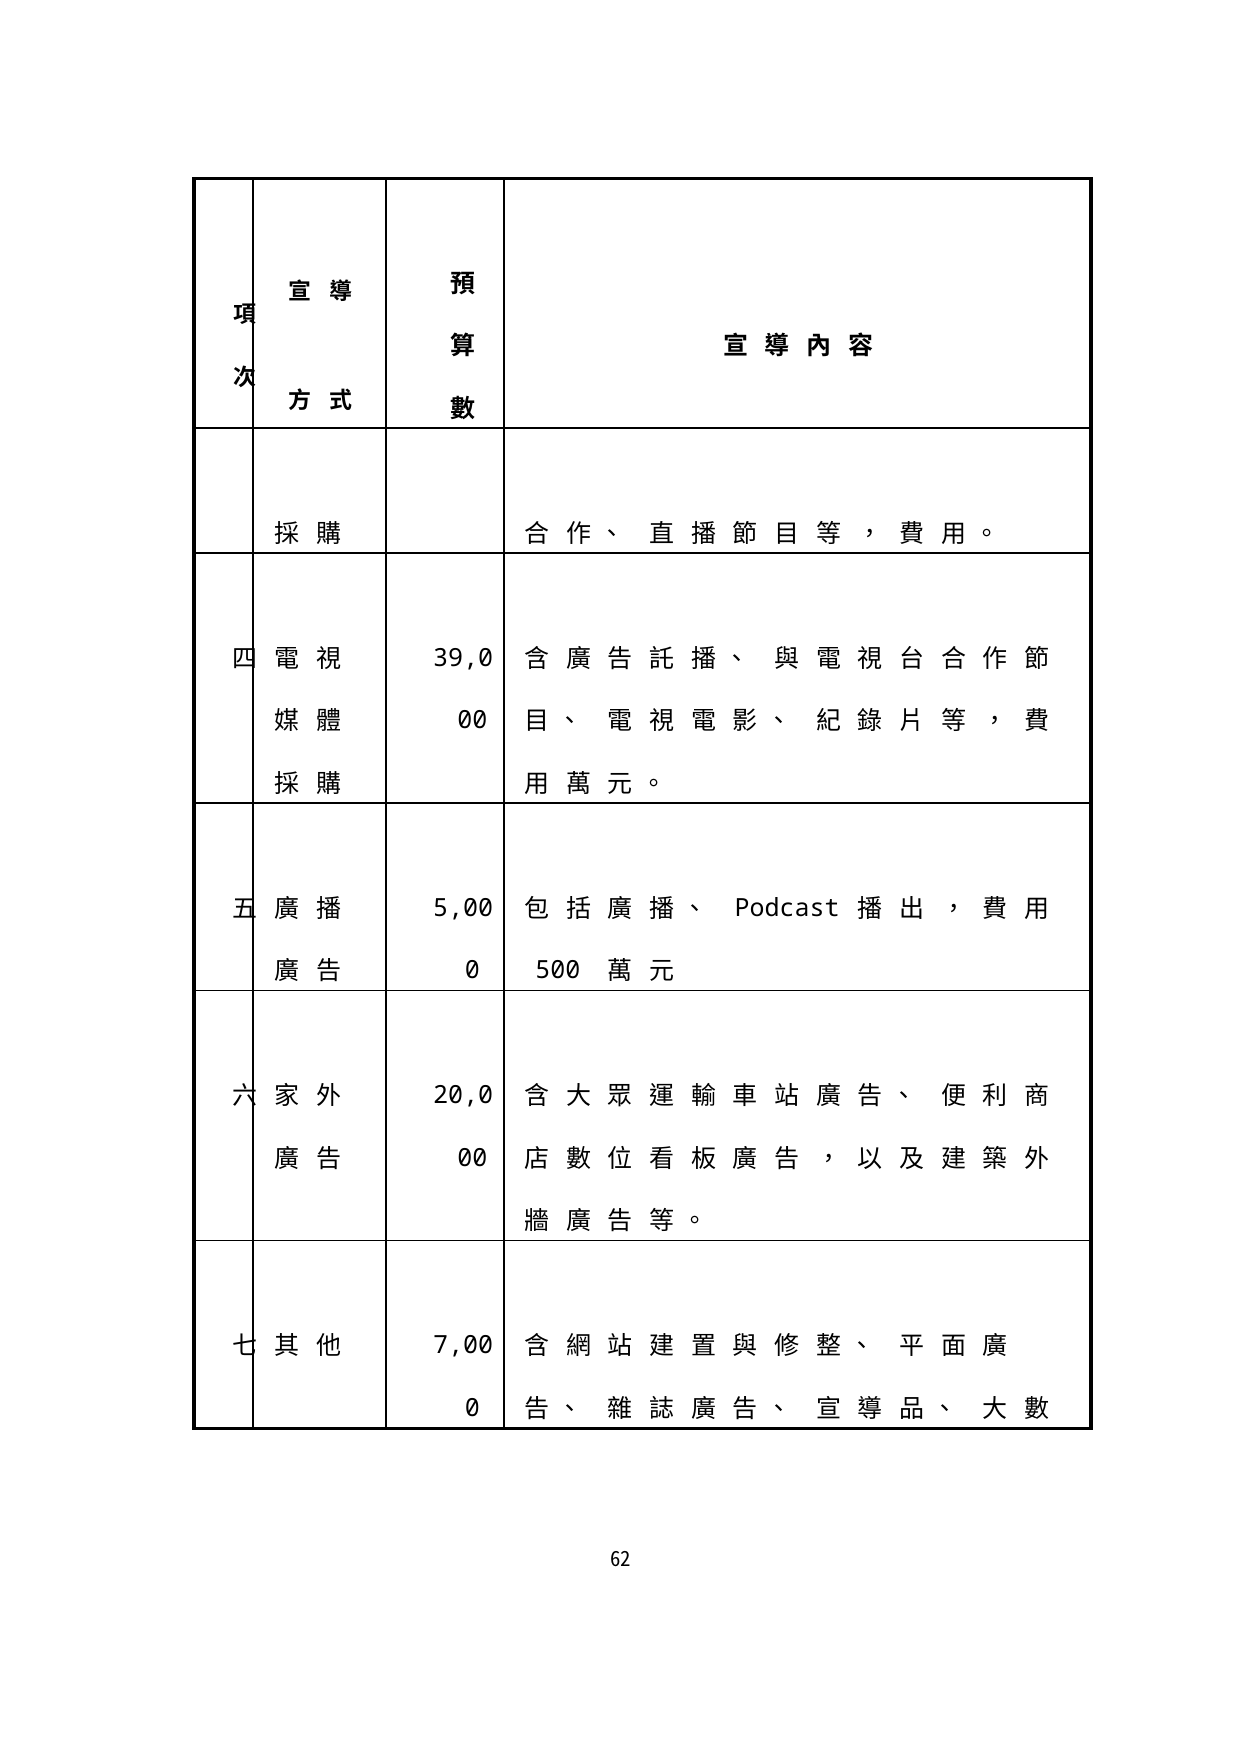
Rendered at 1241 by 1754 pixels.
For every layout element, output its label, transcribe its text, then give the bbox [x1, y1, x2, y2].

table_cell 七 [242, 1342, 252, 1353]
table_cell 含廣告託播、與電視台合作節目、電視電影、紀錄片等，費用萬元。 [505, 554, 1089, 802]
table_cell 電視媒體採購 [254, 554, 385, 802]
table_cell [387, 429, 503, 552]
table_header 宣導內容 [505, 180, 1089, 427]
table_cell 7,000 [387, 1241, 503, 1427]
table_cell 三 [196, 429, 252, 552]
table_cell 其他 [254, 1241, 385, 1427]
table_cell 包括廣播、Podcast播出，費用500萬元 [505, 804, 1089, 990]
table_cell 四 [196, 554, 252, 802]
table_header 預算數 [387, 180, 503, 427]
table_cell 六 [196, 991, 252, 1240]
table_cell 網路媒體採購 [254, 429, 385, 552]
table_header 項次 [196, 180, 252, 427]
table_cell 五 [196, 804, 252, 990]
table_cell 七 [196, 1241, 252, 1427]
table_cell 家外廣告 [254, 991, 385, 1240]
table_cell 20,000 [387, 991, 503, 1240]
table_cell 含大眾運輸車站廣告、便利商店數位看板廣告，以及建築外牆廣告等。 [505, 991, 1089, 1240]
table_header 宣導 方式 [254, 180, 385, 427]
table_cell 合作、直播節目等，費用。 [505, 429, 1089, 552]
table_cell 39,000 [387, 554, 503, 802]
table_cell 廣播廣告 [254, 804, 385, 990]
table_cell 5,000 [387, 804, 503, 990]
table_cell 含網站建置與修整、平面廣告、雜誌廣告、宣導品、大數 [505, 1241, 1089, 1427]
